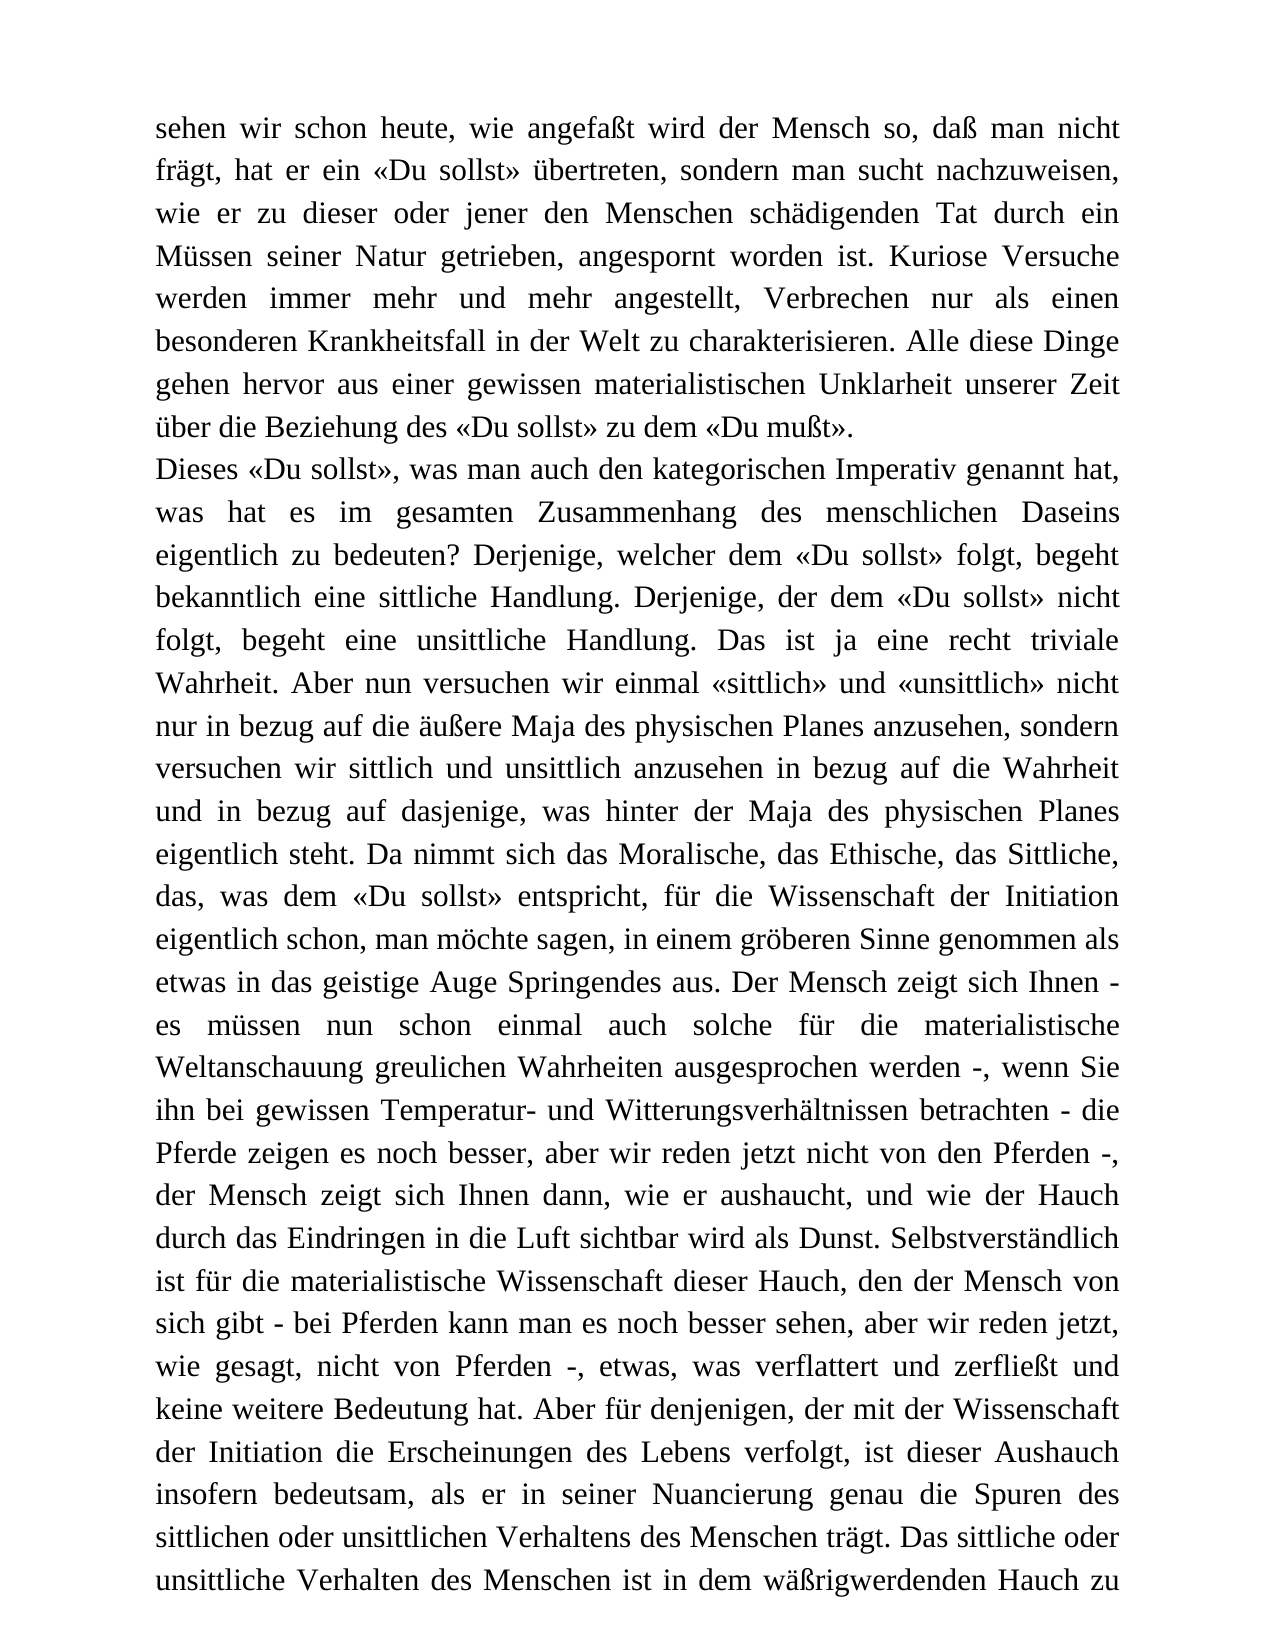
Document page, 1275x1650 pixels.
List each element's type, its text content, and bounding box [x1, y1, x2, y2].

text sehen wir schon heute, wie angefaßt wird der Mensch so, daß man nicht frägt, hat er ein «Du sollst» übertreten, sondern man sucht nachzuweisen, wie er zu dieser oder jener den Menschen schädigenden Tat durch ein Müssen seiner Natur getrieben, angespornt worden ist. Kuriose Versuche werden immer mehr und mehr angestellt, Verbrechen nur als einen besonderen Krankheitsfall in der Welt zu charakterisieren. Alle diese Dinge gehen hervor aus einer gewissen materialistischen Unklarheit unserer Zeit über die Beziehung des «Du sollst» zu dem «Du mußt». [155, 109, 1121, 444]
text Dieses «Du sollst», was man auch den kategorischen Imperativ genannt hat, was hat es im gesamten Zusammenhang des menschlichen Daseins eigentlich zu bedeuten? Derjenige, welcher dem «Du sollst» folgt, begeht bekanntlich eine sittliche Handlung. Derjenige, der dem «Du sollst» nicht folgt, begeht eine unsittliche Handlung. Das ist ja eine recht triviale Wahrheit. Aber nun versuchen wir einmal «sittlich» und «unsittlich» nicht nur in bezug auf die äußere Maja des physischen Planes anzusehen, sondern versuchen wir sittlich und unsittlich anzusehen in bezug auf die Wahrheit und in bezug auf dasjenige, was hinter der Maja des physischen Planes eigentlich steht. Da nimmt sich das Moralische, das Ethische, das Sittliche, das, was dem «Du sollst» entspricht, für die Wissenschaft der Initiation eigentlich schon, man möchte sagen, in einem gröberen Sinne genommen als etwas in das geistige Auge Springendes aus. Der Mensch zeigt sich Ihnen - es müssen nun schon einmal auch solche für die materialistische Weltanschauung greulichen Wahrheiten ausgesprochen werden -, wenn Sie ihn bei gewissen Temperatur- und Witterungsverhältnissen betrachten - die Pferde zeigen es noch besser, aber wir reden jetzt nicht von den Pferden -, der Mensch zeigt sich Ihnen dann, wie er aushaucht, und wie der Hauch durch das Eindringen in die Luft sichtbar wird als Dunst. Selbstverständlich ist für die materialistische Wissenschaft dieser Hauch, den der Mensch von sich gibt - bei Pferden kann man es noch besser sehen, aber wir reden jetzt, wie gesagt, nicht von Pferden -, etwas, was verflattert und zerfließt und keine weitere Bedeutung hat. Aber für denjenigen, der mit der Wissenschaft der Initiation die Erscheinungen des Lebens verfolgt, ist dieser Aushauch insofern bedeutsam, als er in seiner Nuancierung genau die Spuren des sittlichen oder unsittlichen Verhaltens des Menschen trägt. Das sittliche oder unsittliche Verhalten des Menschen ist in dem wäßrigwerdenden Hauch zu [155, 451, 1121, 1597]
